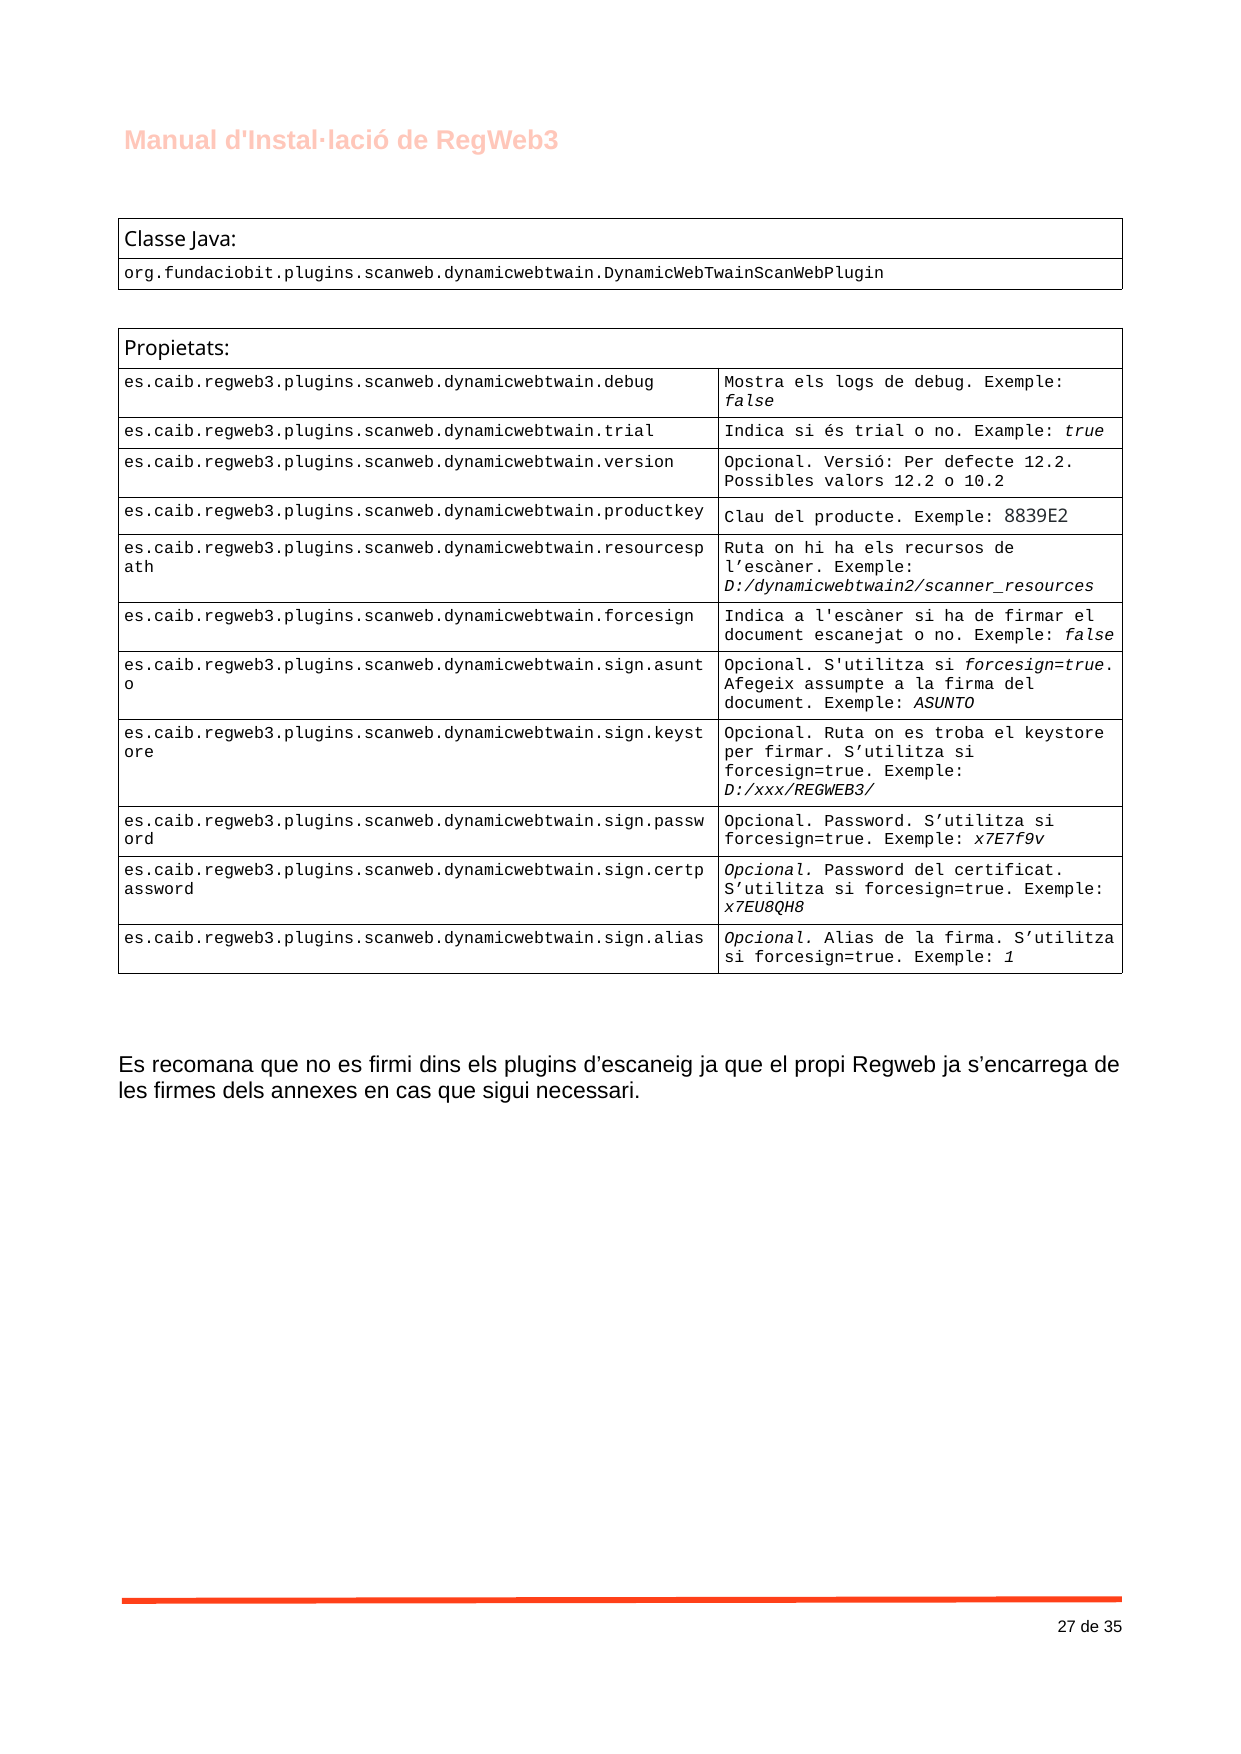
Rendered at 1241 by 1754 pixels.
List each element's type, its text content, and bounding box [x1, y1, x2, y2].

table_cell Ruta on hi ha els recursos de l’escàner. Exemple: D:/dynamicwebtwain2/scanner_resources [719, 535, 1122, 602]
table_cell org.fundaciobit.plugins.scanweb.dynamicwebtwain.DynamicWebTwainScanWebPlugin [119, 259, 1122, 289]
table_cell Indica si és trial o no. Example: true [719, 418, 1122, 447]
table_cell Opcional. Versió: Per defecte 12.2. Possibles valors 12.2 o 10.2 [719, 449, 1122, 497]
table_cell es.caib.regweb3.plugins.scanweb.dynamicwebtwain.sign.asunto [119, 652, 718, 719]
table_cell es.caib.regweb3.plugins.scanweb.dynamicwebtwain.sign.certpassword [119, 857, 718, 924]
table_cell Indica a l'escàner si ha de firmar el document escanejat o no. Exemple: false [719, 603, 1122, 651]
table_cell Mostra els logs de debug. Exemple: false [719, 369, 1122, 417]
table_cell es.caib.regweb3.plugins.scanweb.dynamicwebtwain.trial [119, 418, 718, 447]
table_header Classe Java: [119, 219, 1122, 258]
table_cell Opcional. S'utilitza si forcesign=true. Afegeix assumpte a la firma del document. Exemple: ASUNTO [719, 652, 1122, 719]
table_cell es.caib.regweb3.plugins.scanweb.dynamicwebtwain.resourcespath [119, 535, 718, 602]
table_cell Opcional. Password. S’utilitza si forcesign=true. Exemple: x7E7f9v [719, 807, 1122, 856]
table_cell es.caib.regweb3.plugins.scanweb.dynamicwebtwain.debug [119, 369, 718, 417]
table_header Propietats: [119, 329, 1122, 368]
table_cell es.caib.regweb3.plugins.scanweb.dynamicwebtwain.forcesign [119, 603, 718, 651]
text Es recomana que no es firmi dins els plugins d’escaneig ja que el propi Regweb ja s’encarrega de les firmes dels annexes en cas que sigui necessari. [118, 1051, 1122, 1103]
table_cell Opcional. Ruta on es troba el keystore per firmar. S’utilitza si forcesign=true. Exemple: D:/xxx/REGWEB3/ [719, 720, 1122, 806]
table_cell Clau del producte. Exemple: 8839E2 [719, 498, 1122, 534]
table_cell es.caib.regweb3.plugins.scanweb.dynamicwebtwain.productkey [119, 498, 718, 534]
table_cell Opcional. Alias de la firma. S’utilitza si forcesign=true. Exemple: 1 [719, 925, 1122, 973]
table_cell es.caib.regweb3.plugins.scanweb.dynamicwebtwain.version [119, 449, 718, 497]
table_cell Opcional. Password del certificat. S’utilitza si forcesign=true. Exemple: x7EU8QH8 [719, 857, 1122, 924]
table_cell es.caib.regweb3.plugins.scanweb.dynamicwebtwain.sign.password [119, 807, 718, 856]
table_cell es.caib.regweb3.plugins.scanweb.dynamicwebtwain.sign.alias [119, 925, 718, 973]
table_cell es.caib.regweb3.plugins.scanweb.dynamicwebtwain.sign.keystore [119, 720, 718, 806]
